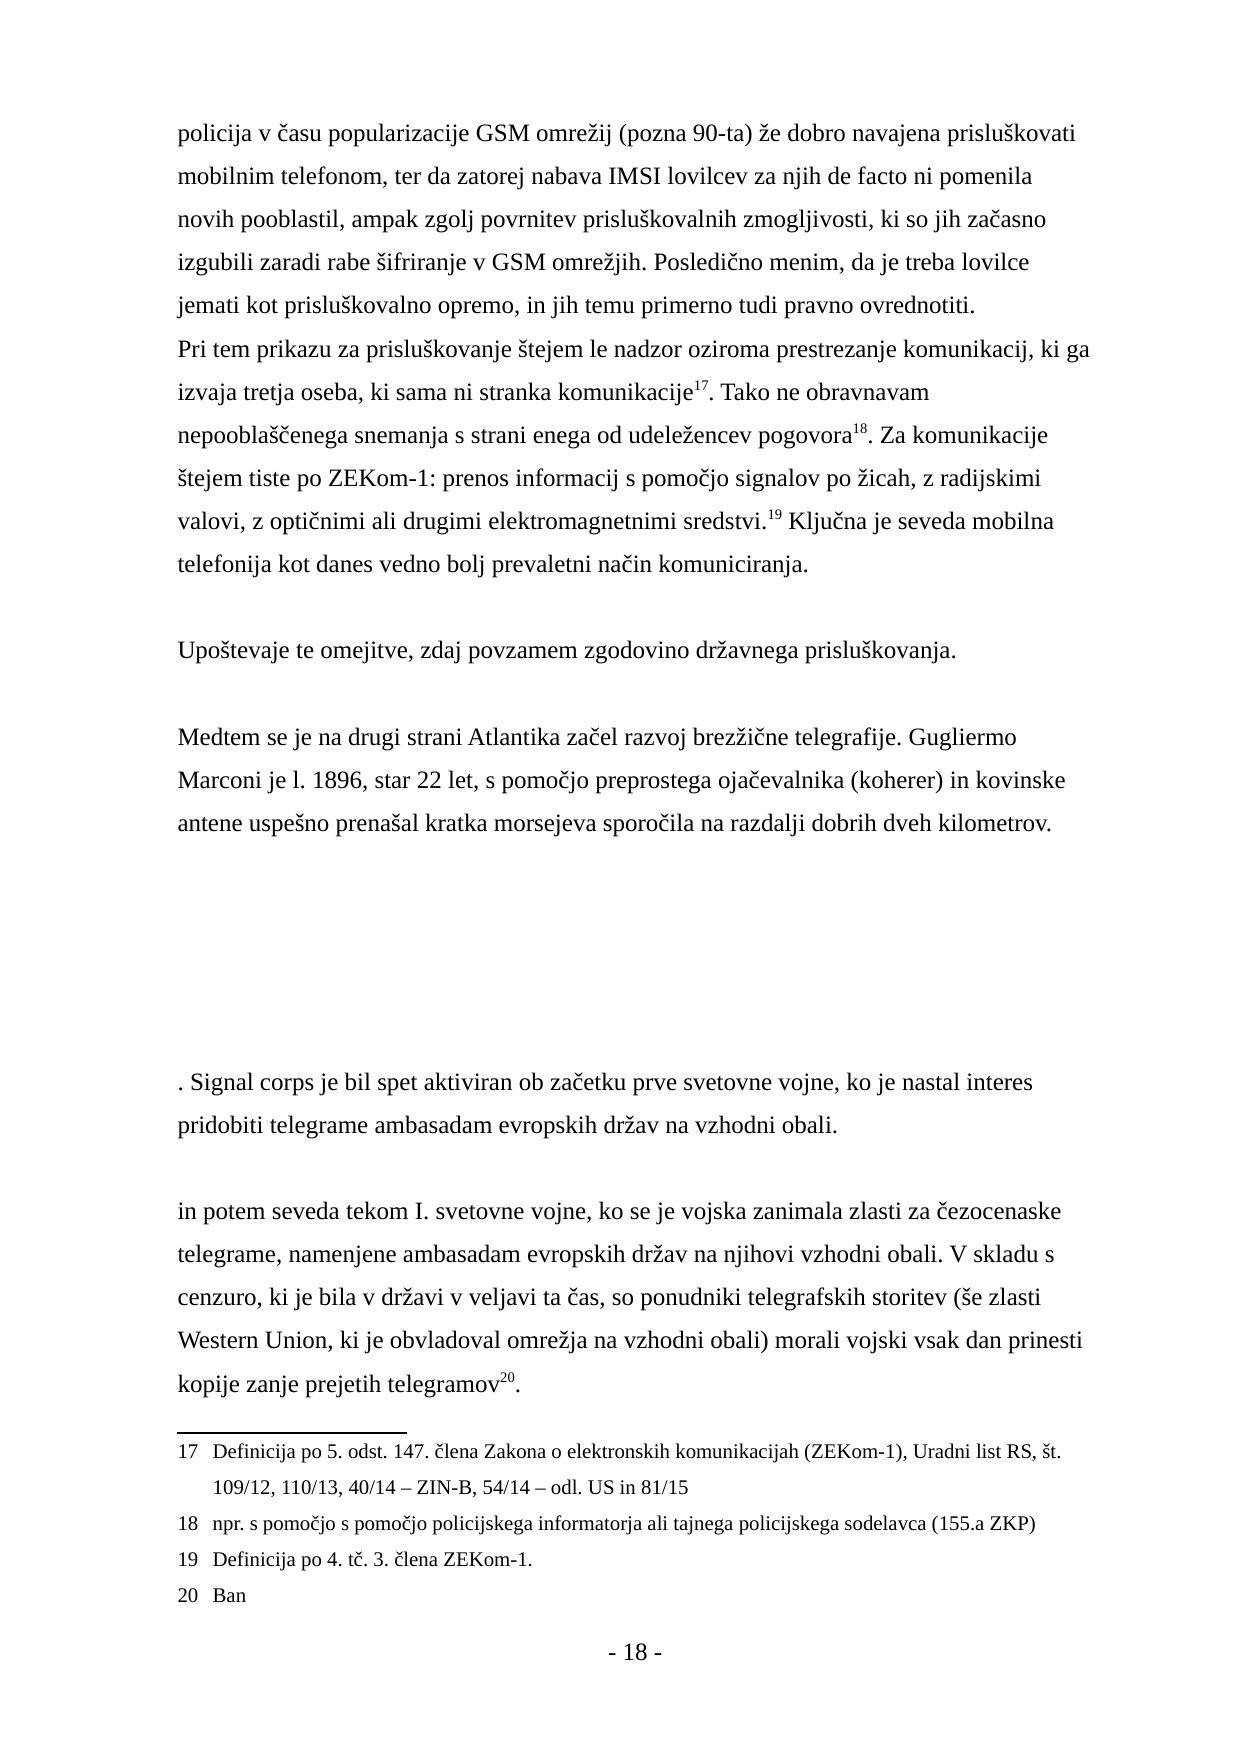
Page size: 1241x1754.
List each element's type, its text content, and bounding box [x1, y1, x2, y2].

text Definicija po 4. tč. 3. člena ZEKom-1. [177, 1547, 1093, 1571]
text Pri tem prikazu za prisluškovanje štejem le nadzor oziroma prestrezanje komunikacij, ki ga izvaja tretja oseba, ki sama ni stranka komunikacije. Tako ne obravnavam nepooblaščenega snemanja s strani enega od udeležencev pogovora. Za komunikacije štejem tiste po ZEKom-1: prenos informacij s pomočjo signalov po žicah, z radijskimi valovi, z optičnimi ali drugimi elektromagnetnimi sredstvi. Ključna je seveda mobilna telefonija kot danes vedno bolj prevaletni način komuniciranja. [177, 334, 1093, 578]
text npr. s pomočjo s pomočjo policijskega informatorja ali tajnega policijskega sodelavca (155.a ZKP) [177, 1511, 1093, 1535]
text Ban [177, 1583, 1093, 1607]
text policija v času popularizacije GSM omrežij (pozna 90-ta) že dobro navajena prisluškovati mobilnim telefonom, ter da zatorej nabava IMSI lovilcev za njih de facto ni pomenila novih pooblastil, ampak zgolj povrnitev prisluškovalnih zmogljivosti, ki so jih začasno izgubili zaradi rabe šifriranje v GSM omrežjih. Posledično menim, da je treba lovilce jemati kot prisluškovalno opremo, in jih temu primerno tudi pravno ovrednotiti. [177, 118, 1093, 319]
text Definicija po 5. odst. 147. člena Zakona o elektronskih komunikacijah (ZEKom-1), Uradni list RS, št. 109/12, 110/13, 40/14 – ZIN-B, 54/14 – odl. US in 81/15 [177, 1439, 1093, 1499]
text Medtem se je na drugi strani Atlantika začel razvoj brezžične telegrafije. Gugliermo Marconi je l. 1896, star 22 let, s pomočjo preprostega ojačevalnika (koherer) in kovinske antene uspešno prenašal kratka morsejeva sporočila na razdalji dobrih dveh kilometrov. [177, 722, 1093, 837]
text Upoštevaje te omejitve, zdaj povzamem zgodovino državnega prisluškovanja. [177, 636, 1093, 664]
text . Signal corps je bil spet aktiviran ob začetku prve svetovne vojne, ko je nastal interes pridobiti telegrame ambasadam evropskih držav na vzhodni obali. [177, 1067, 1093, 1139]
text in potem seveda tekom I. svetovne vojne, ko se je vojska zanimala zlasti za čezocenaske telegrame, namenjene ambasadam evropskih držav na njihovi vzhodni obali. V skladu s cenzuro, ki je bila v državi v veljavi ta čas, so ponudniki telegrafskih storitev (še zlasti Western Union, ki je obvladoval omrežja na vzhodni obali) morali vojski vsak dan prinesti kopije zanje prejetih telegramov. [177, 1196, 1093, 1397]
